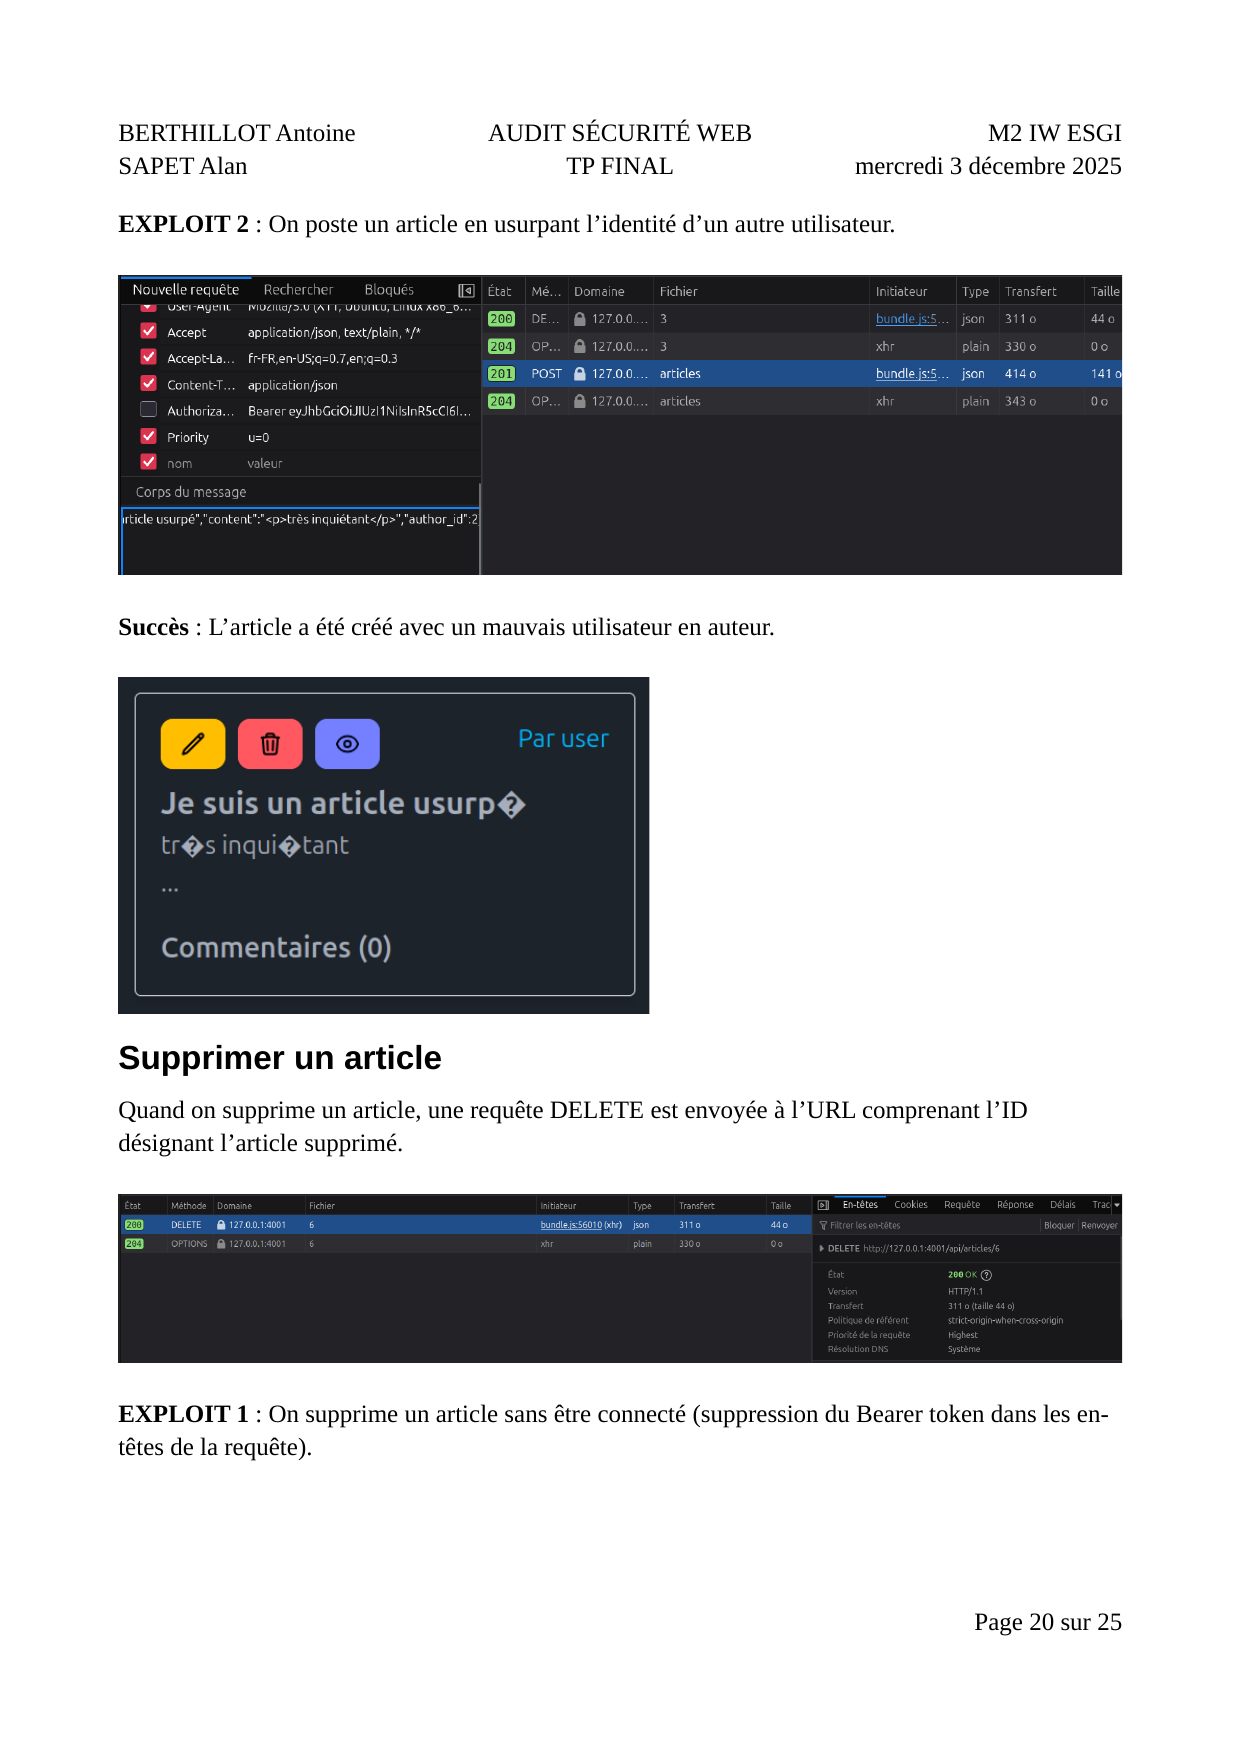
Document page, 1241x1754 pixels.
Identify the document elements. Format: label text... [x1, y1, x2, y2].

text EXPLOIT 1 : On supprime un article sans être connecté (suppression du Bearer token dans les en-têtes de la requête). [118, 1399, 1122, 1461]
text EXPLOIT 2 : On poste un article en usurpant l’identité d’un autre utilisateur. [118, 209, 1122, 238]
picture [118, 275, 1123, 575]
picture [118, 1194, 1123, 1363]
picture [118, 677, 650, 1014]
text Succès : L’article a été créé avec un mauvais utilisateur en auteur. [118, 612, 1122, 641]
subtitle Supprimer un article [118, 1038, 1122, 1077]
text Quand on supprime un article, une requête DELETE est envoyée à l’URL comprenant l’ID désignant l’article supprimé. [118, 1095, 1122, 1157]
